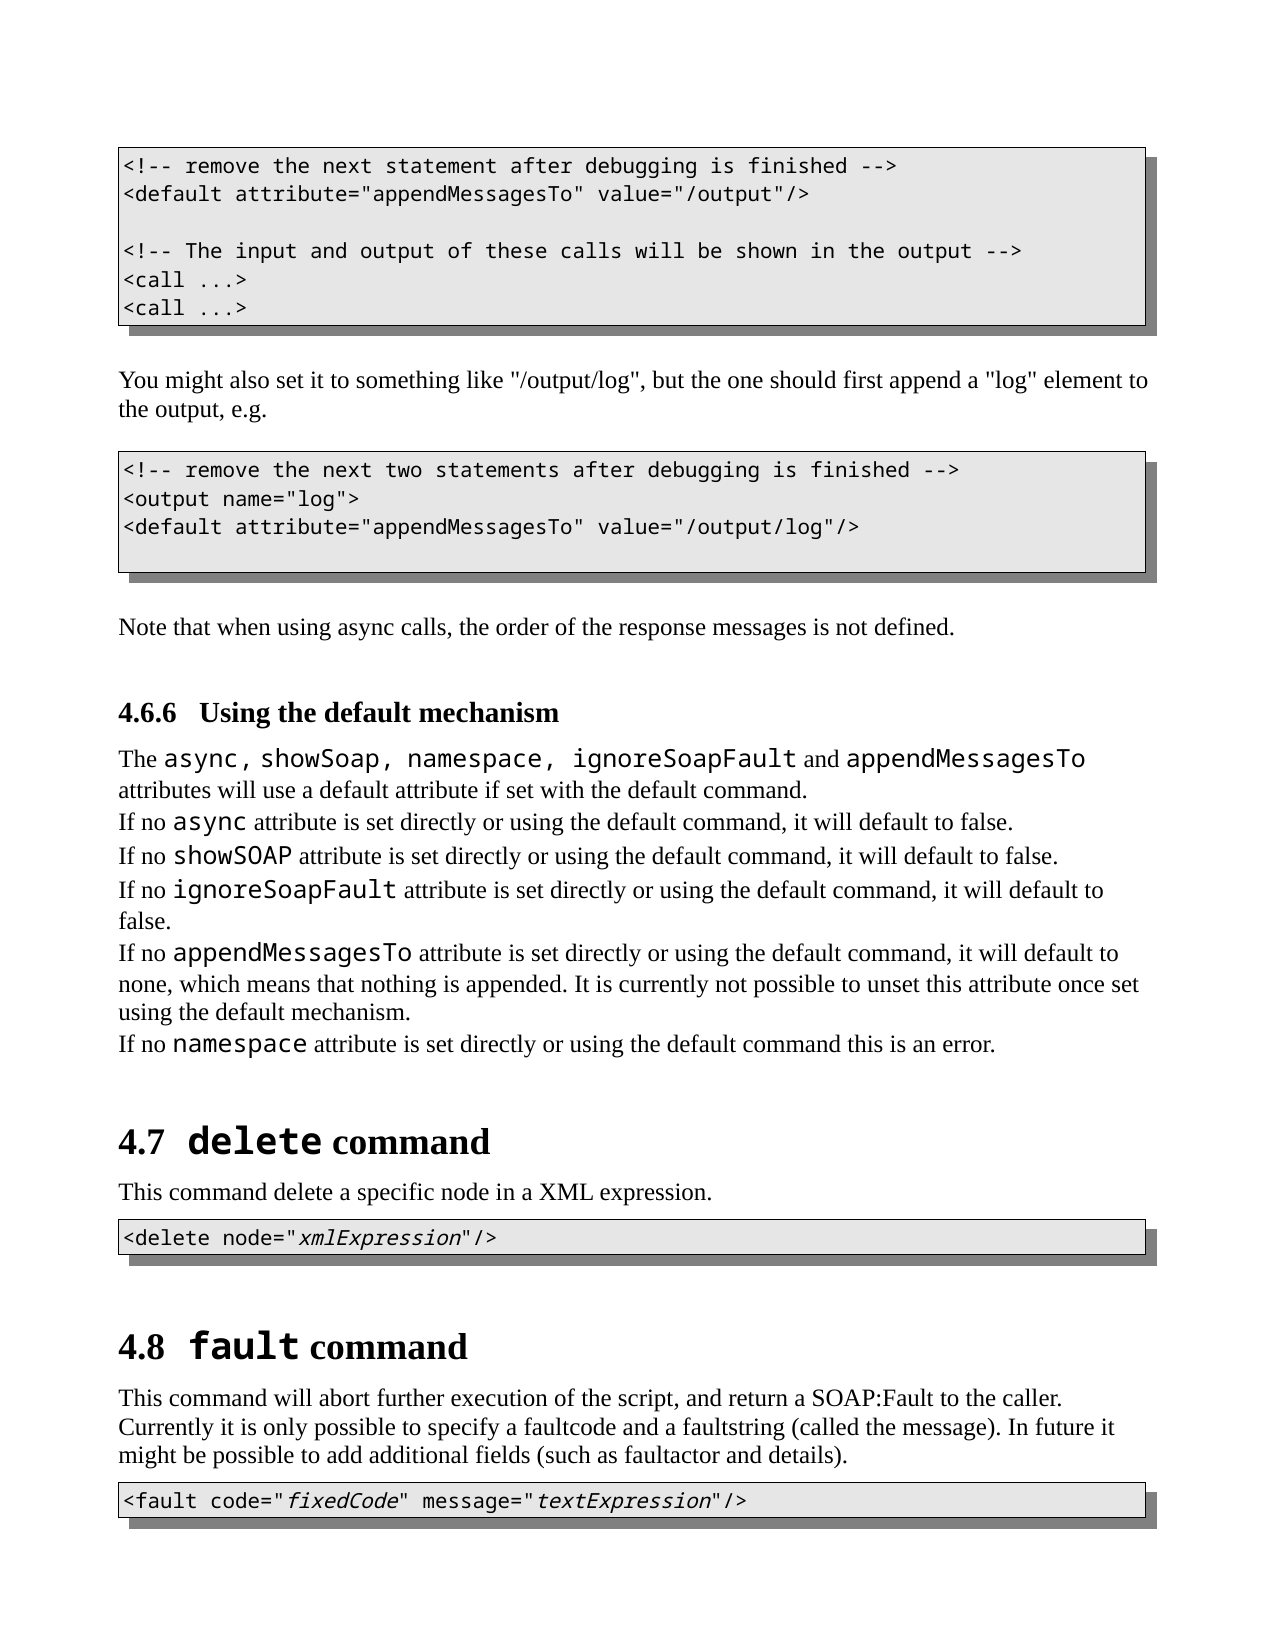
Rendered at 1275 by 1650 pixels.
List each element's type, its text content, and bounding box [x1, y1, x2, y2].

text <call ...> [119, 261, 1145, 289]
text If no namespace attribute is set directly or using the default command this is an error. [118, 1026, 1157, 1060]
text <!-- remove the next two statements after debugging is finished --> [119, 452, 1145, 479]
text This command will abort further execution of the script, and return a SOAP:Fault to the caller. Currently it is only possible to specify a faultcode and a faultstring (called the message). In future it might be possible to add additional fields (such as faultactor and details). [118, 1383, 1157, 1469]
subtitle Using the default mechanism [118, 695, 1157, 728]
text Note that when using async calls, the order of the response messages is not defined. [118, 612, 1157, 641]
text If no showSOAP attribute is set directly or using the default command, it will default to false. [118, 838, 1157, 872]
subtitle delete command [118, 1114, 1157, 1165]
text This command delete a specific node in a XML expression. [118, 1177, 1157, 1206]
text <delete node="xmlExpression"/> [119, 1220, 1145, 1254]
text <!-- remove the next statement after debugging is finished --> [119, 148, 1145, 175]
text <default attribute="appendMessagesTo" value="/output/log"/> [119, 508, 1145, 536]
text <default attribute="appendMessagesTo" value="/output"/> [119, 175, 1145, 204]
text <call ...> [119, 289, 1145, 325]
text You might also set it to something like "/output/log", but the one should first append a "log" element to the output, e.g. [118, 365, 1157, 422]
text <output name="log"> [119, 479, 1145, 508]
text If no appendMessagesTo attribute is set directly or using the default command, it will default to none, which means that nothing is appended. It is currently not possible to unset this attribute once set using the default mechanism. [118, 934, 1157, 1026]
text If no ignoreSoapFault attribute is set directly or using the default command, it will default to false. [118, 872, 1157, 934]
text The async, showSoap, namespace, ignoreSoapFault and appendMessagesTo attributes will use a default attribute if set with the default command. [118, 741, 1157, 804]
text <fault code="fixedCode" message="textExpression"/> [119, 1483, 1145, 1517]
subtitle fault command [118, 1319, 1157, 1371]
text <!-- The input and output of these calls will be shown in the output --> [119, 232, 1145, 261]
text If no async attribute is set directly or using the default command, it will default to false. [118, 804, 1157, 838]
